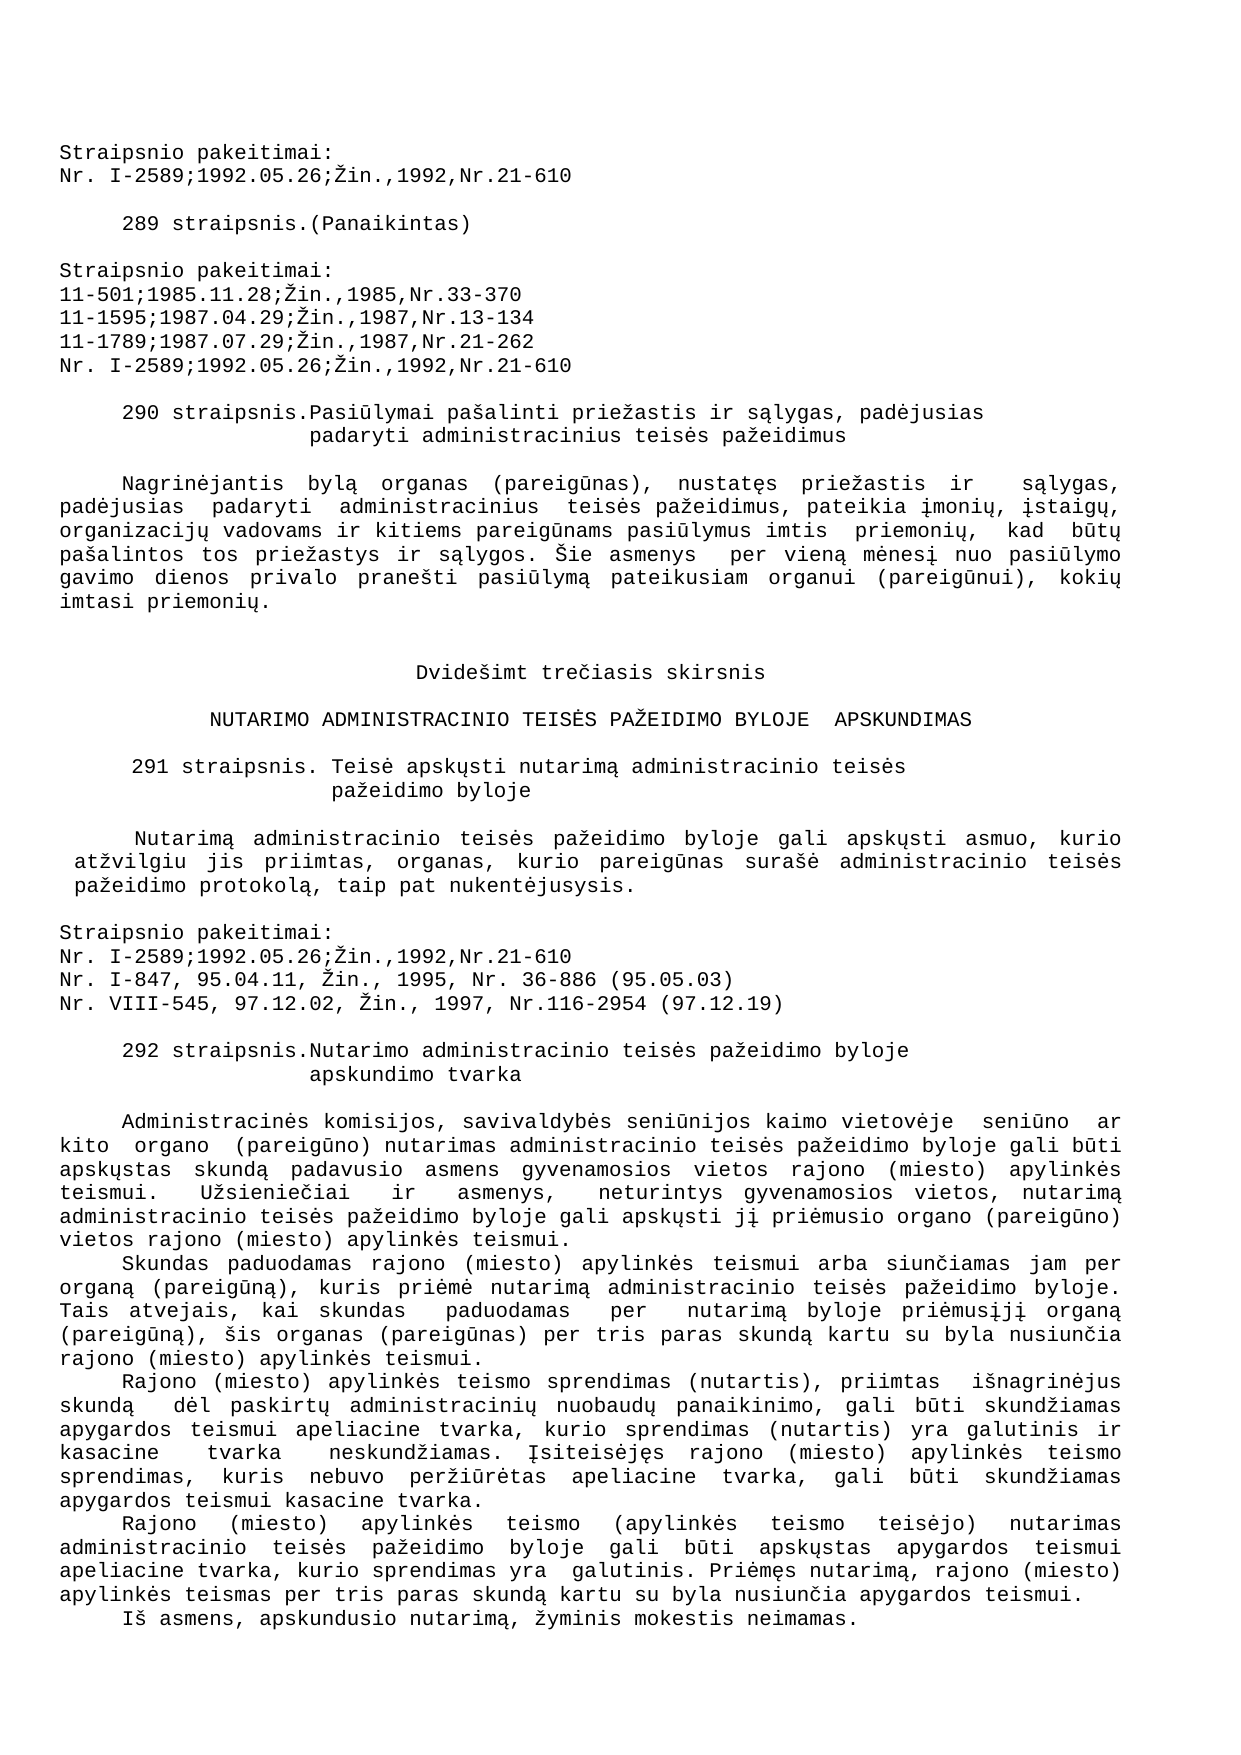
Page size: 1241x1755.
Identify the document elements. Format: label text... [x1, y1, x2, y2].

text Nr. VIII-545, 97.12.02, Žin., 1997, Nr.116-2954 (97.12.19) [59, 993, 1122, 1017]
text Rajono (miesto) apylinkės teismo (apylinkės teismo teisėjo) nutarimas administracinio teisės pažeidimo byloje gali būti apskųstas apygardos teismui apeliacine tvarka, kurio sprendimas yra galutinis. Priėmęs nutarimą, rajono (miesto) apylinkės teismas per tris paras skundą kartu su byla nusiunčia apygardos teismui. [59, 1513, 1122, 1608]
text 290 straipsnis.Pasiūlymai pašalinti priežastis ir sąlygas, padėjusias [59, 402, 1122, 426]
text Straipsnio pakeitimai: [59, 142, 1122, 165]
text Nr. I-2589;1992.05.26;Žin.,1992,Nr.21-610 [59, 946, 1122, 969]
text Iš asmens, apskundusio nutarimą, žyminis mokestis neimamas. [59, 1608, 1122, 1631]
text 11-1789;1987.07.29;Žin.,1987,Nr.21-262 [59, 331, 1122, 354]
text Straipsnio pakeitimai: [59, 260, 1122, 284]
text 11-501;1985.11.28;Žin.,1985,Nr.33-370 [59, 284, 1122, 307]
text Nr. I-847, 95.04.11, Žin., 1995, Nr. 36-886 (95.05.03) [59, 969, 1122, 993]
text 11-1595;1987.04.29;Žin.,1987,Nr.13-134 [59, 307, 1122, 331]
text pažeidimo byloje [68, 780, 1122, 804]
text Nutarimą administracinio teisės pažeidimo byloje gali apskųsti asmuo, kurio atžvilgiu jis priimtas, organas, kurio pareigūnas surašė administracinio teisės pažeidimo protokolą, taip pat nukentėjusysis. [74, 827, 1122, 898]
text Rajono (miesto) apylinkės teismo sprendimas (nutartis), priimtas išnagrinėjus skundą dėl paskirtų administracinių nuobaudų panaikinimo, gali būti skundžiamas apygardos teismui apeliacine tvarka, kurio sprendimas (nutartis) yra galutinis ir kasacine tvarka neskundžiamas. Įsiteisėjęs rajono (miesto) apylinkės teismo sprendimas, kuris nebuvo peržiūrėtas apeliacine tvarka, gali būti skundžiamas apygardos teismui kasacine tvarka. [59, 1371, 1122, 1513]
text Nr. I-2589;1992.05.26;Žin.,1992,Nr.21-610 [59, 165, 1122, 189]
text padaryti administracinius teisės pažeidimus [59, 426, 1122, 449]
text Administracinės komisijos, savivaldybės seniūnijos kaimo vietovėje seniūno ar kito organo (pareigūno) nutarimas administracinio teisės pažeidimo byloje gali būti apskųstas skundą padavusio asmens gyvenamosios vietos rajono (miesto) apylinkės teismui. Užsieniečiai ir asmenys, neturintys gyvenamosios vietos, nutarimą administracinio teisės pažeidimo byloje gali apskųsti jį priėmusio organo (pareigūno) vietos rajono (miesto) apylinkės teismui. [59, 1111, 1122, 1253]
text Nr. I-2589;1992.05.26;Žin.,1992,Nr.21-610 [59, 354, 1122, 378]
text 291 straipsnis. Teisė apskųsti nutarimą administracinio teisės [68, 757, 1122, 780]
text apskundimo tvarka [59, 1064, 1122, 1088]
text 292 straipsnis.Nutarimo administracinio teisės pažeidimo byloje [59, 1040, 1122, 1064]
text 289 straipsnis.(Panaikintas) [59, 213, 1122, 236]
text Straipsnio pakeitimai: [59, 922, 1122, 946]
text NUTARIMO ADMINISTRACINIO TEISĖS PAŽEIDIMO BYLOJE APSKUNDIMAS [59, 709, 1122, 733]
text Dvidešimt trečiasis skirsnis [59, 662, 1122, 686]
text Skundas paduodamas rajono (miesto) apylinkės teismui arba siunčiamas jam per organą (pareigūną), kuris priėmė nutarimą administracinio teisės pažeidimo byloje. Tais atvejais, kai skundas paduodamas per nutarimą byloje priėmusįjį organą (pareigūną), šis organas (pareigūnas) per tris paras skundą kartu su byla nusiunčia rajono (miesto) apylinkės teismui. [59, 1253, 1122, 1371]
text Nagrinėjantis bylą organas (pareigūnas), nustatęs priežastis ir sąlygas, padėjusias padaryti administracinius teisės pažeidimus, pateikia įmonių, įstaigų, organizacijų vadovams ir kitiems pareigūnams pasiūlymus imtis priemonių, kad būtų pašalintos tos priežastys ir sąlygos. Šie asmenys per vieną mėnesį nuo pasiūlymo gavimo dienos privalo pranešti pasiūlymą pateikusiam organui (pareigūnui), kokių imtasi priemonių. [59, 473, 1122, 615]
